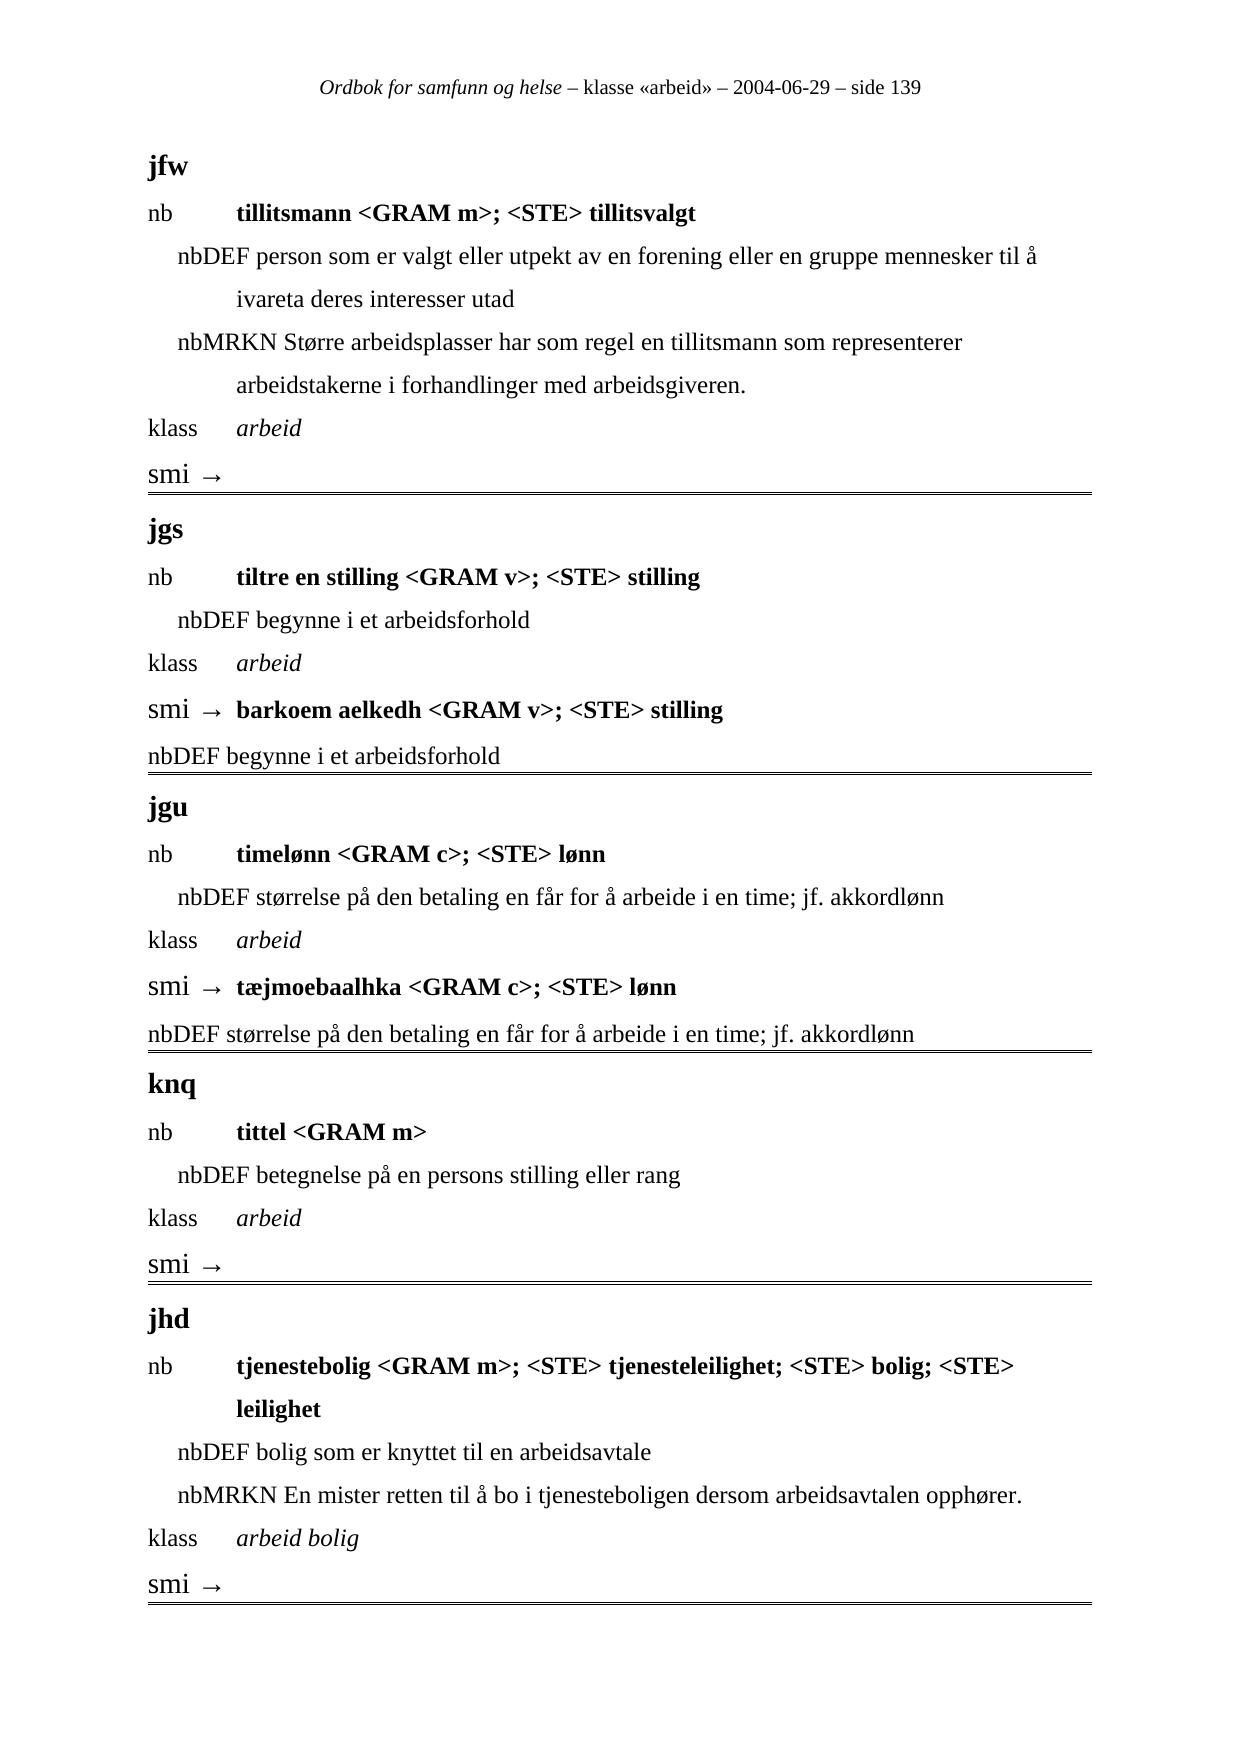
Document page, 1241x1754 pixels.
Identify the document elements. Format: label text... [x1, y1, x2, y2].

text nb tillitsmann <GRAM m>; <STE> tillitsvalgt [148, 198, 1092, 227]
text nb tittel <GRAM m> [148, 1117, 1092, 1145]
text klass arbeid [148, 413, 1092, 442]
text smi → [148, 1567, 1092, 1602]
text nbDEF betegnelse på en persons stilling eller rang [177, 1160, 1092, 1188]
text jhd [148, 1301, 1092, 1334]
text nb timelønn <GRAM c>; <STE> lønn [148, 839, 1092, 868]
text klass arbeid bolig [148, 1523, 1092, 1552]
text jfw [148, 148, 1092, 181]
text smi → [148, 457, 1092, 492]
text nbMRKN Større arbeidsplasser har som regel en tillitsmann som representerer arbeidstakerne i forhandlinger med arbeidsgiveren. [177, 327, 1092, 399]
text klass arbeid [148, 648, 1092, 677]
text smi → [148, 1246, 1092, 1281]
text knq [148, 1066, 1092, 1100]
text nbDEF begynne i et arbeidsforhold [177, 605, 1092, 633]
text nbDEF størrelse på den betaling en får for å arbeide i en time; jf. akkordlønn [177, 882, 1092, 911]
text smi → barkoem aelkedh <GRAM v>; <STE> stilling [148, 691, 1092, 724]
text jgu [148, 789, 1092, 822]
text klass arbeid [148, 925, 1092, 954]
text klass arbeid [148, 1203, 1092, 1232]
text nb tiltre en stilling <GRAM v>; <STE> stilling [148, 562, 1092, 590]
text nbDEF begynne i et arbeidsforhold [148, 741, 1092, 772]
text nb tjenestebolig <GRAM m>; <STE> tjenesteleilighet; <STE> bolig; <STE> leilighet [148, 1351, 1092, 1423]
text nbDEF person som er valgt eller utpekt av en forening eller en gruppe mennesker til å ivareta deres interesser utad [177, 241, 1092, 313]
text nbDEF størrelse på den betaling en får for å arbeide i en time; jf. akkordlønn [148, 1019, 1092, 1050]
text jgs [148, 511, 1092, 545]
text nbMRKN En mister retten til å bo i tjenesteboligen dersom arbeidsavtalen opphører. [177, 1480, 1092, 1509]
text smi → tæjmoebaalhka <GRAM c>; <STE> lønn [148, 968, 1092, 1002]
text nbDEF bolig som er knyttet til en arbeidsavtale [177, 1437, 1092, 1466]
